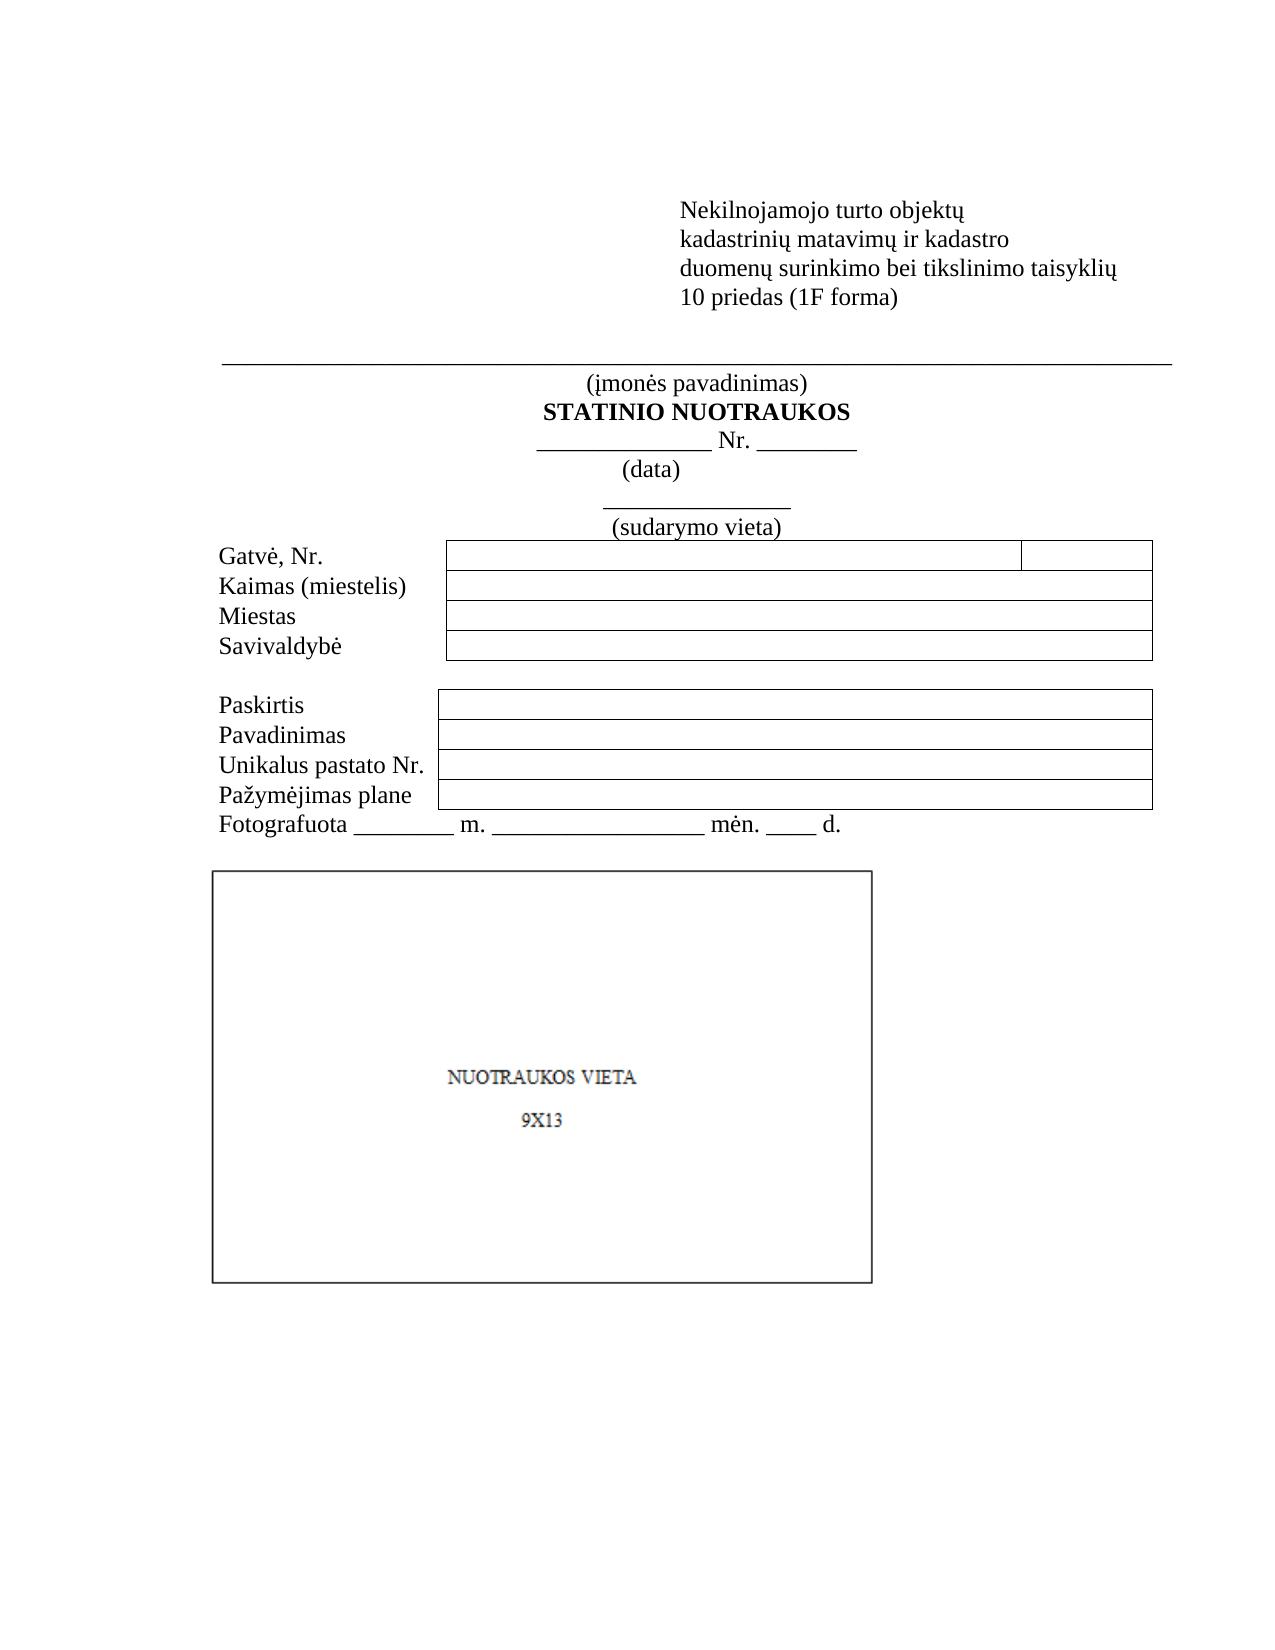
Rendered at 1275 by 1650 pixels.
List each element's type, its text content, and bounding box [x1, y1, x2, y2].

table_cell Unikalus pastato Nr. [207, 749, 438, 779]
table_header [447, 541, 1021, 570]
text ______________ Nr. ________ [207, 425, 1186, 454]
text 10 priedas (1F forma) [207, 282, 1186, 310]
table_cell [447, 601, 1152, 630]
table_cell Kaimas (miestelis) [207, 570, 446, 600]
table_cell [439, 750, 1152, 779]
table_header Gatvė, Nr. [207, 540, 446, 570]
text (sudarymo vieta) [207, 512, 1186, 540]
table_cell Pažymėjimas plane [207, 779, 438, 808]
table_cell Fotografuota ________ m. _________________ mėn. ____ d. [207, 809, 1152, 838]
table_cell Pavadinimas [207, 719, 438, 749]
text _______________ [207, 483, 1186, 512]
table_cell [447, 631, 1152, 659]
text ____________________________________________________________________________ [207, 339, 1186, 368]
table_cell [439, 720, 1152, 749]
table_header [439, 690, 1152, 719]
table_header Paskirtis [207, 689, 438, 719]
table_cell Miestas [207, 600, 446, 630]
table_cell Savivaldybė [207, 630, 446, 659]
text (data) [207, 454, 1186, 483]
text Statinio nuotraukos [207, 397, 1186, 425]
text Nekilnojamojo turto objektų [207, 195, 1186, 224]
text duomenų surinkimo bei tikslinimo taisyklių [207, 253, 1186, 282]
text kadastrinių matavimų ir kadastro [207, 224, 1186, 253]
table_cell [439, 780, 1152, 808]
table_cell [447, 571, 1152, 600]
text (įmonės pavadinimas) [207, 368, 1186, 397]
table_header [1022, 541, 1152, 570]
